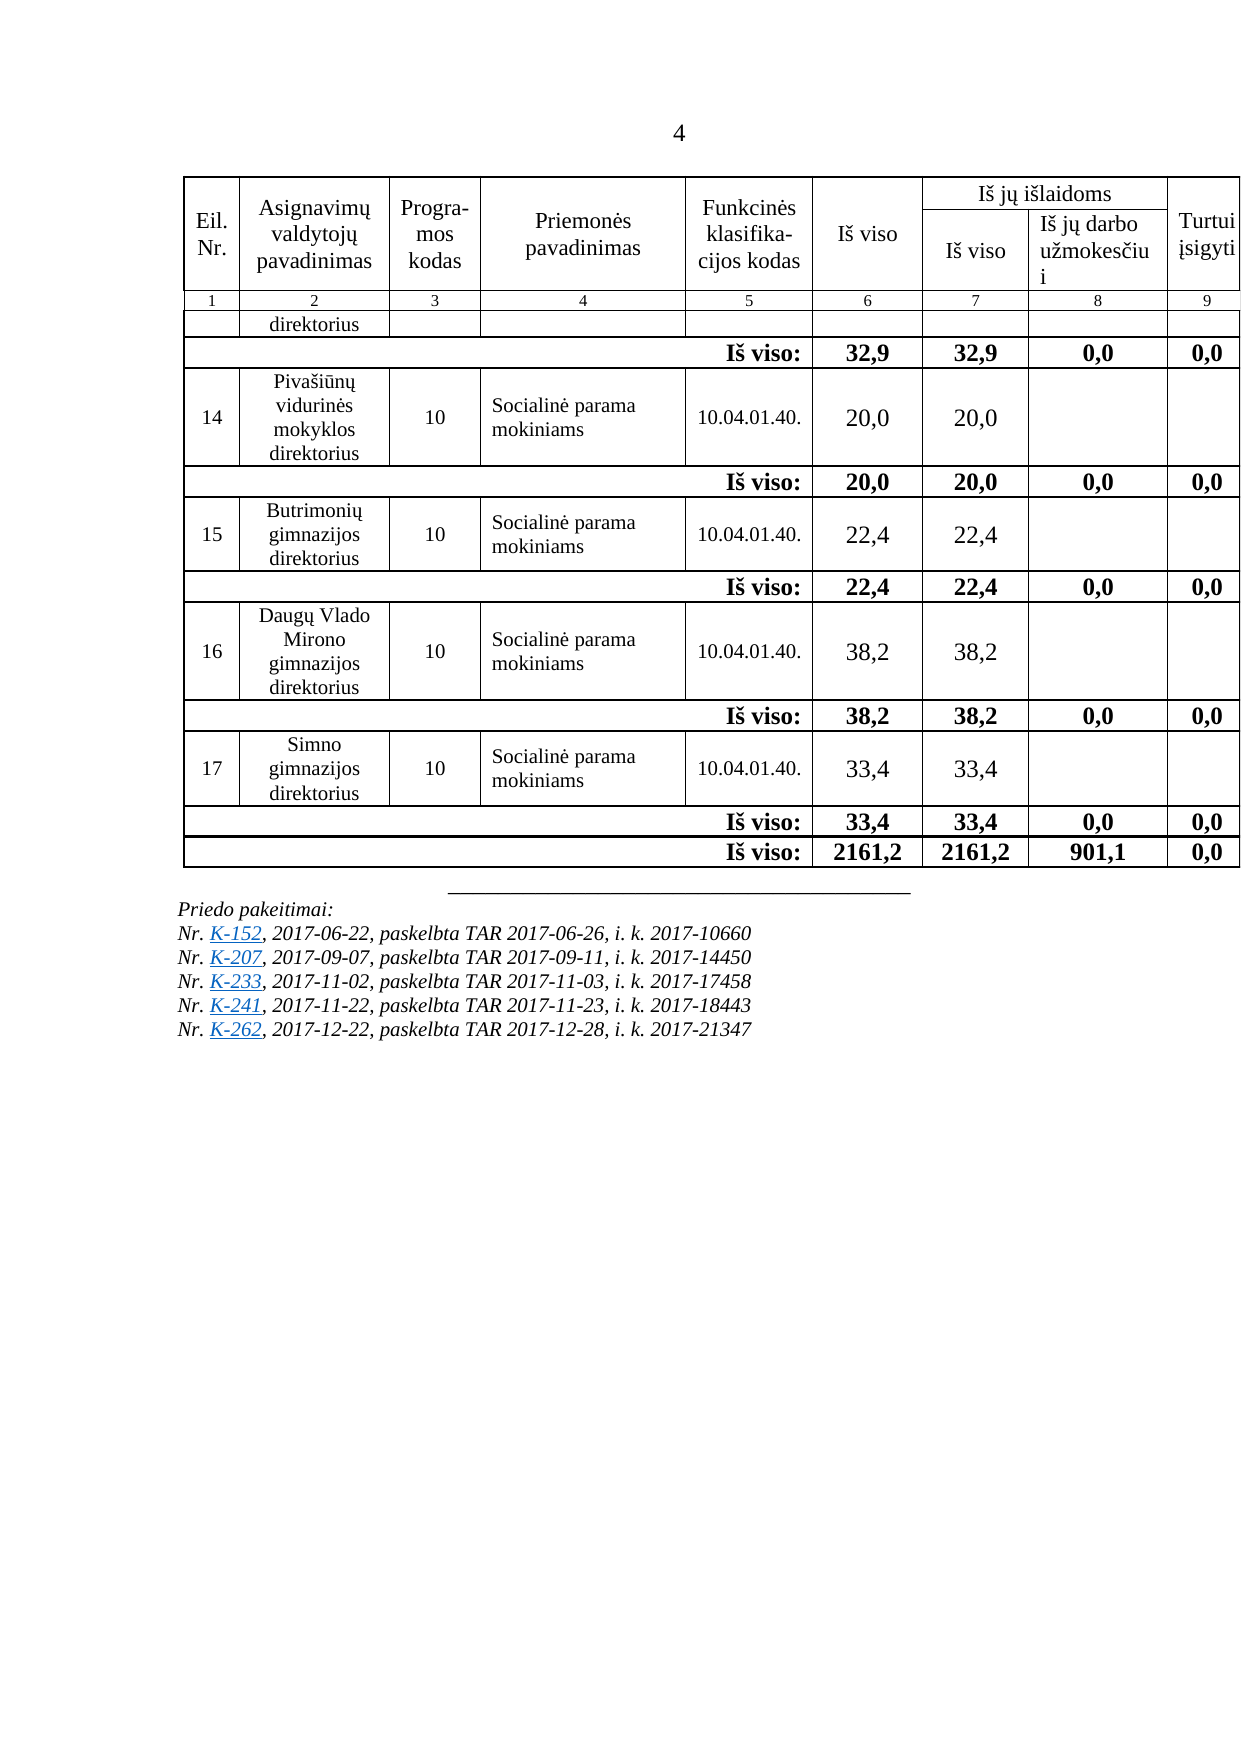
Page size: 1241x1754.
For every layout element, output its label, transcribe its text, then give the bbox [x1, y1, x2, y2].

table_cell [1029, 498, 1167, 570]
table_cell Iš viso: [185, 701, 812, 730]
table_cell [1168, 732, 1239, 804]
table_cell 10 [390, 732, 480, 804]
table_cell Iš viso: [185, 807, 812, 835]
table_cell 3 [390, 291, 480, 310]
text Nr. K-207, 2017-09-07, paskelbta TAR 2017-09-11, i. k. 2017-14450 [177, 945, 1181, 969]
table_cell 0,0 [1029, 572, 1167, 601]
table_cell [813, 311, 922, 336]
table_cell Socialinė parama mokiniams [481, 498, 685, 570]
table_cell 17 [185, 732, 239, 804]
table_cell 10 [390, 498, 480, 570]
table_cell 10 [390, 369, 480, 465]
table_cell 0,0 [1168, 701, 1239, 730]
table_header Priemonės pavadinimas [481, 178, 685, 289]
table_cell 2 [240, 291, 389, 310]
table_header Progra-mos kodas [390, 178, 480, 289]
table_cell 20,0 [923, 467, 1028, 496]
table_cell Socialinė parama mokiniams [481, 369, 685, 465]
table_header Eil. Nr. [185, 178, 239, 289]
table_cell Iš jų darbo užmokesčiui [1029, 210, 1167, 289]
table_cell [1168, 498, 1239, 570]
table_cell [1029, 603, 1167, 699]
table_cell 0,0 [1168, 572, 1239, 601]
table_cell 0,0 [1029, 807, 1167, 835]
table_cell Iš viso [923, 210, 1028, 289]
text Nr. K-241, 2017-11-22, paskelbta TAR 2017-11-23, i. k. 2017-18443 [177, 993, 1181, 1017]
table_cell 33,4 [813, 732, 922, 804]
table_cell [1029, 311, 1167, 336]
table_cell 5 [686, 291, 812, 310]
table_cell [481, 311, 685, 336]
table_cell Daugų Vlado Mirono gimnazijos direktorius [240, 603, 389, 699]
table_cell 20,0 [813, 467, 922, 496]
table_cell 10.04.01.40. [686, 603, 812, 699]
table_cell 9 [1168, 291, 1240, 310]
table_cell 16 [185, 603, 239, 699]
text Nr. K-262, 2017-12-22, paskelbta TAR 2017-12-28, i. k. 2017-21347 [177, 1017, 1181, 1041]
table_cell 32,9 [813, 338, 922, 367]
table_cell 0,0 [1029, 701, 1167, 730]
table_cell [390, 311, 480, 336]
table_cell [1168, 369, 1239, 465]
table_cell 6 [813, 291, 922, 310]
text Nr. K-233, 2017-11-02, paskelbta TAR 2017-11-03, i. k. 2017-17458 [177, 969, 1181, 993]
table_cell Socialinė parama mokiniams [481, 732, 685, 804]
table_cell [923, 311, 1028, 336]
table_cell 0,0 [1168, 338, 1239, 367]
table_cell [1029, 369, 1167, 465]
table_header Iš jų išlaidoms [923, 178, 1167, 208]
table_header Asignavimų valdytojų pavadinimas [240, 178, 389, 289]
table_header Turtui įsigyti [1168, 178, 1239, 289]
table_cell 901,1 [1029, 838, 1167, 866]
table_cell 20,0 [813, 369, 922, 465]
table_cell 8 [1029, 291, 1167, 310]
table_cell 22,4 [813, 498, 922, 570]
table_cell 33,4 [813, 807, 922, 835]
table_cell 0,0 [1168, 807, 1239, 835]
table_cell 0,0 [1168, 467, 1239, 496]
table_cell 14 [185, 369, 239, 465]
table_header Iš viso [813, 178, 922, 289]
table_cell Butrimonių gimnazijos direktorius [240, 498, 389, 570]
table_cell 38,2 [923, 701, 1028, 730]
table_cell Iš viso: [185, 572, 812, 601]
table_cell [686, 311, 812, 336]
text Priedo pakeitimai: [177, 897, 1181, 921]
table_cell direktorius [240, 311, 389, 336]
table_cell 7 [923, 291, 1028, 310]
table_cell 10 [390, 603, 480, 699]
table_cell 10.04.01.40. [686, 498, 812, 570]
table_cell [1029, 732, 1167, 804]
text _____________________________________ [177, 868, 1181, 897]
table_cell 33,4 [923, 732, 1028, 804]
text Nr. K-152, 2017-06-22, paskelbta TAR 2017-06-26, i. k. 2017-10660 [177, 921, 1181, 945]
table_cell 33,4 [923, 807, 1028, 835]
table_cell [1168, 311, 1239, 336]
table_cell Iš viso: [185, 838, 812, 866]
table_cell 10.04.01.40. [686, 732, 812, 804]
table_cell 22,4 [923, 572, 1028, 601]
table_cell [1168, 603, 1239, 699]
table_cell 32,9 [923, 338, 1028, 367]
table_cell 22,4 [813, 572, 922, 601]
table_cell 0,0 [1168, 838, 1239, 866]
table_cell 20,0 [923, 369, 1028, 465]
table_cell 2161,2 [813, 838, 922, 866]
table_cell Socialinė parama mokiniams [481, 603, 685, 699]
table_cell Simno gimnazijos direktorius [240, 732, 389, 804]
table_cell Iš viso: [185, 338, 812, 367]
table_cell 10.04.01.40. [686, 369, 812, 465]
table_cell 0,0 [1029, 467, 1167, 496]
table_cell 15 [185, 498, 239, 570]
table_header Funkcinės klasifika-cijos kodas [686, 178, 812, 289]
table_cell 2161,2 [923, 838, 1028, 866]
table_cell 38,2 [923, 603, 1028, 699]
table_cell [185, 311, 239, 336]
table_cell 38,2 [813, 603, 922, 699]
table_cell 38,2 [813, 701, 922, 730]
table_cell 22,4 [923, 498, 1028, 570]
table_cell Pivašiūnų vidurinės mokyklos direktorius [240, 369, 389, 465]
table_cell Iš viso: [185, 467, 812, 496]
table_cell 4 [481, 291, 685, 310]
table_cell 1 [185, 291, 239, 310]
table_cell 0,0 [1029, 338, 1167, 367]
